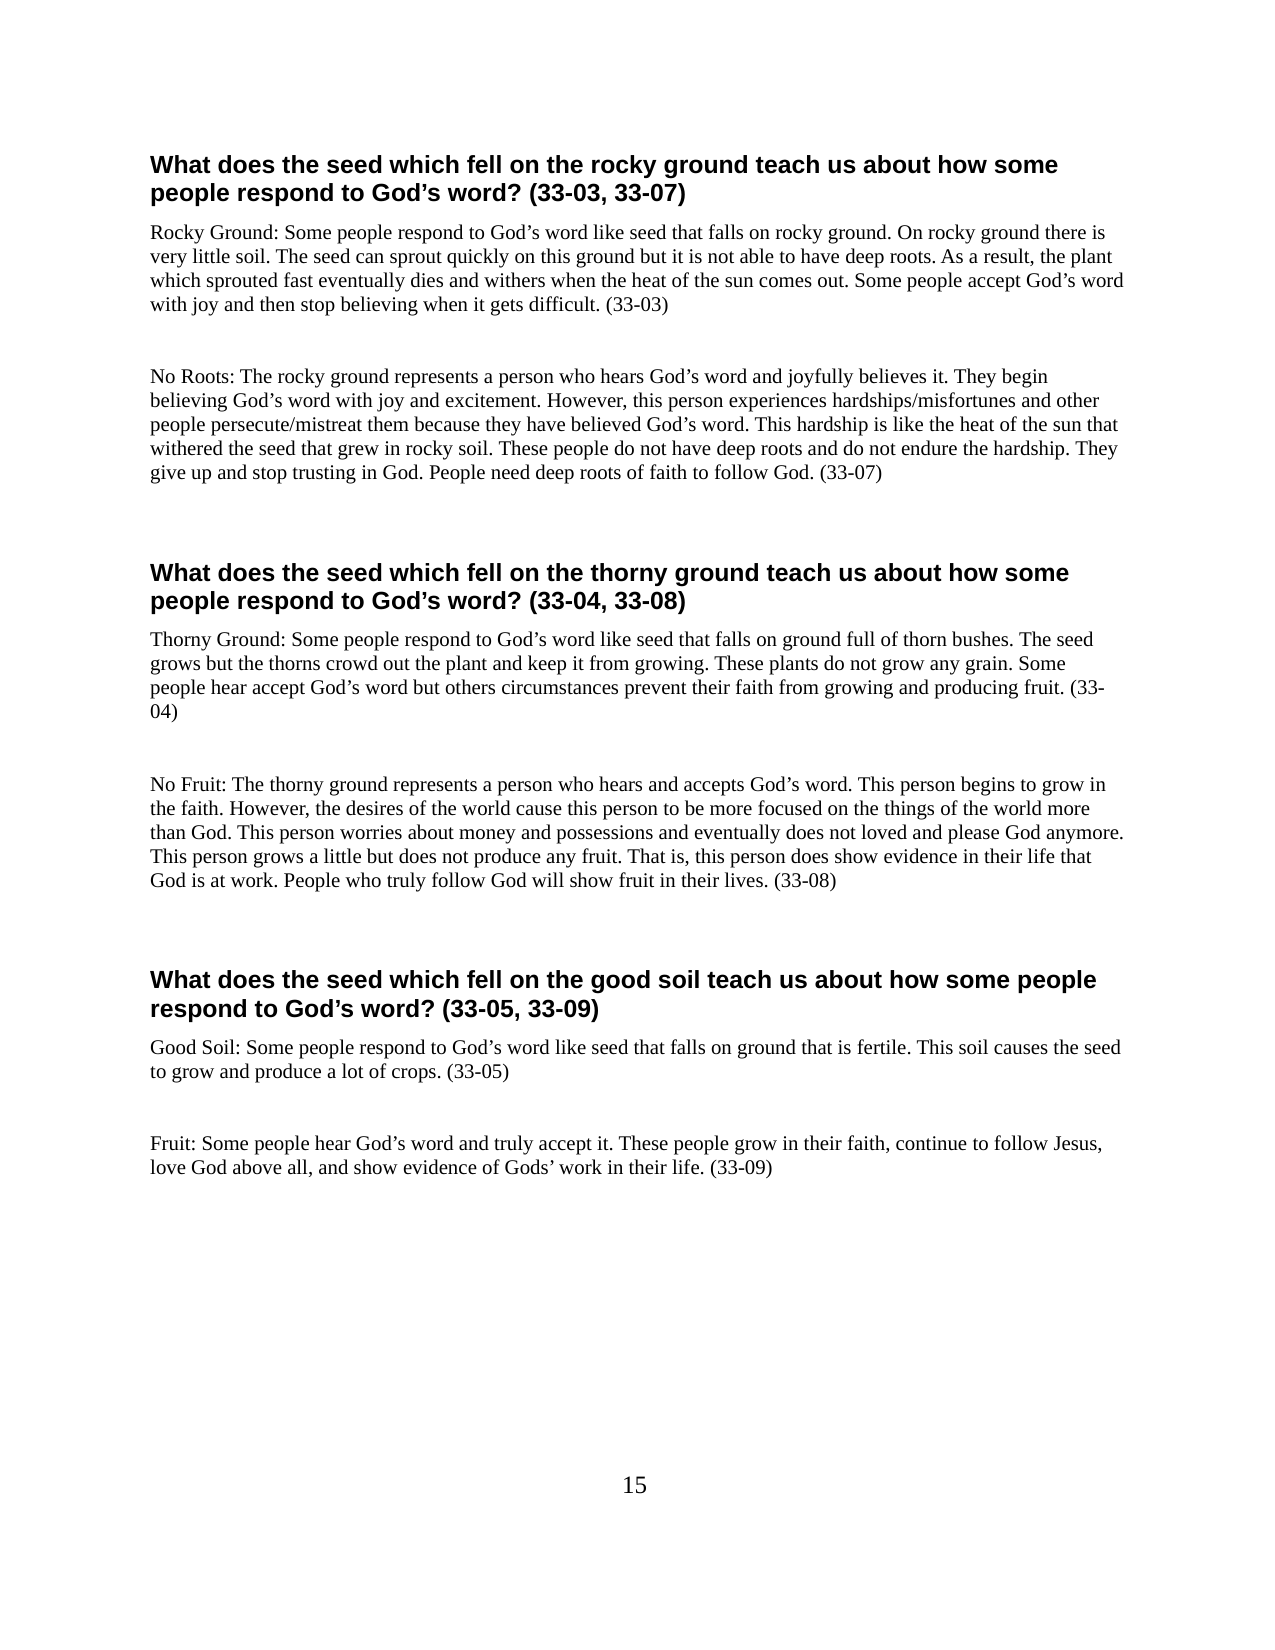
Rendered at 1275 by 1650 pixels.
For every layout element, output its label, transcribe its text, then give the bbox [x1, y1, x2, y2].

text Thorny Ground: Some people respond to God’s word like seed that falls on ground full of thorn bushes. The seed grows but the thorns crowd out the plant and keep it from growing. These plants do not grow any grain. Some people hear accept God’s word but others circumstances prevent their faith from growing and producing fruit. (33-04) [150, 627, 1125, 723]
text Rocky Ground: Some people respond to God’s word like seed that falls on rocky ground. On rocky ground there is very little soil. The seed can sprout quickly on this ground but it is not able to have deep roots. As a result, the plant which sprouted fast eventually dies and withers when the heat of the sun comes out. Some people accept God’s word with joy and then stop believing when it gets difficult. (33-03) [150, 219, 1125, 316]
text No Roots: The rocky ground represents a person who hears God’s word and joyfully believes it. They begin believing God’s word with joy and excitement. However, this person experiences hardships/misfortunes and other people persecute/mistreat them because they have believed God’s word. This hardship is like the heat of the sun that withered the seed that grew in rocky soil. These people do not have deep roots and do not endure the hardship. They give up and stop trusting in God. People need deep roots of faith to follow God. (33-07) [150, 364, 1125, 484]
text No Fruit: The thorny ground represents a person who hears and accepts God’s word. This person begins to grow in the faith. However, the desires of the world cause this person to be more focused on the things of the world more than God. This person worries about money and possessions and eventually does not loved and please God anymore. This person grows a little but does not produce any fruit. That is, this person does show evidence in their life that God is at work. People who truly follow God will show fruit in their lives. (33-08) [150, 772, 1125, 892]
subtitle What does the seed which fell on the good soil teach us about how some people respond to God’s word? (33-05, 33-09) [150, 965, 1125, 1022]
text Good Soil: Some people respond to God’s word like seed that falls on ground that is fertile. This soil causes the seed to grow and produce a lot of crops. (33-05) [150, 1035, 1125, 1083]
subtitle What does the seed which fell on the rocky ground teach us about how some people respond to God’s word? (33-03, 33-07) [150, 150, 1125, 207]
subtitle What does the seed which fell on the thorny ground teach us about how some people respond to God’s word? (33-04, 33-08) [150, 558, 1125, 615]
text Fruit: Some people hear God’s word and truly accept it. These people grow in their faith, continue to follow Jesus, love God above all, and show evidence of Gods’ work in their life. (33-09) [150, 1131, 1125, 1179]
